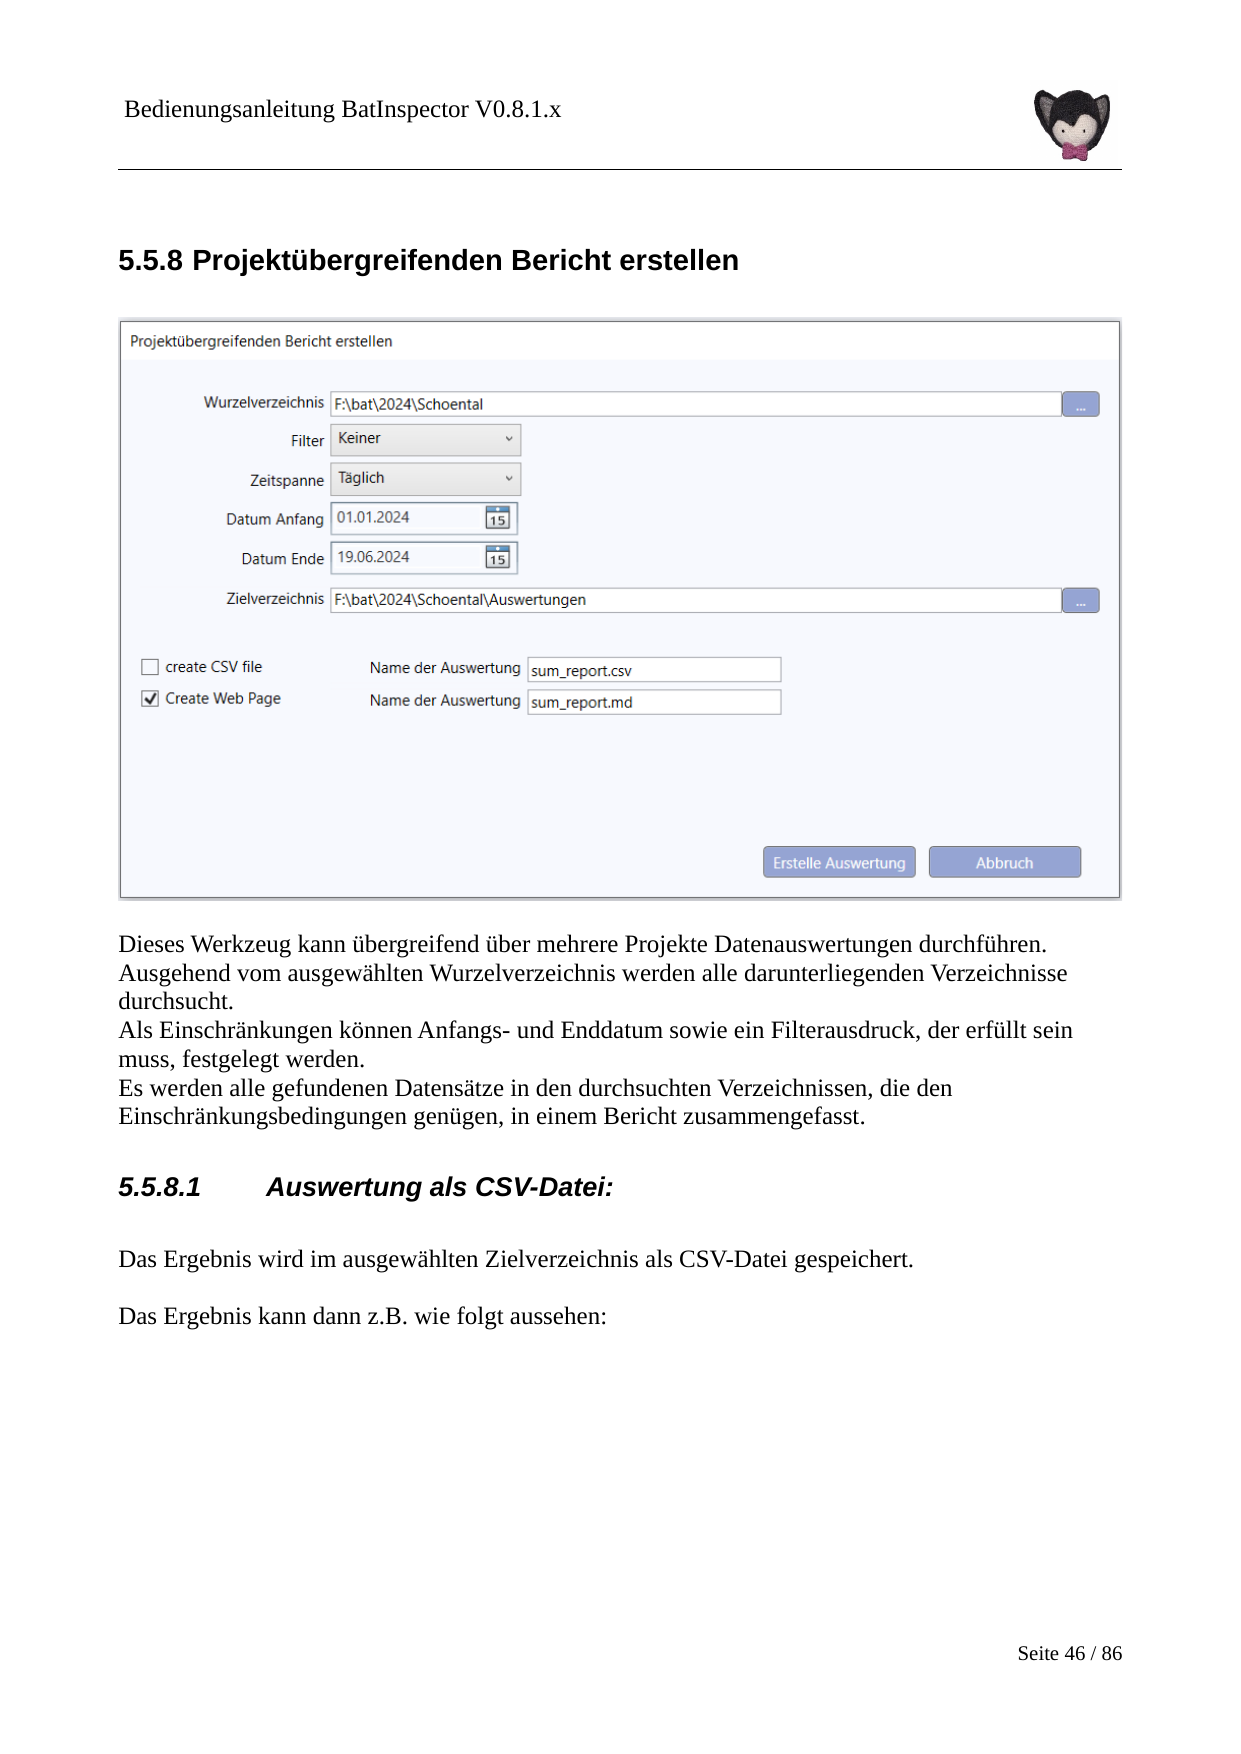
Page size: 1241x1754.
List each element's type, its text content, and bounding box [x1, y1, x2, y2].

picture [118, 317, 1123, 901]
text Das Ergebnis wird im ausgewählten Zielverzeichnis als CSV-Datei gespeichert. [118, 1244, 1122, 1273]
picture [1030, 80, 1119, 169]
text Dieses Werkzeug kann übergreifend über mehrere Projekte Datenauswertungen durchführen. Ausgehend vom ausgewählten Wurzelverzeichnis werden alle darunterliegenden Verzeichnisse durchsucht. [118, 929, 1122, 1015]
text Als Einschränkungen können Anfangs- und Enddatum sowie ein Filterausdruck, der erfüllt sein muss, festgelegt werden. [118, 1015, 1122, 1073]
subtitle Projektübergreifenden Bericht erstellen [118, 243, 1122, 276]
subtitle Auswertung als CSV-Datei: [118, 1171, 1122, 1203]
text Es werden alle gefundenen Datensätze in den durchsuchten Verzeichnissen, die den Einschränkungsbedingungen genügen, in einem Bericht zusammengefasst. [118, 1073, 1122, 1130]
text Das Ergebnis kann dann z.B. wie folgt aussehen: [118, 1301, 1122, 1330]
